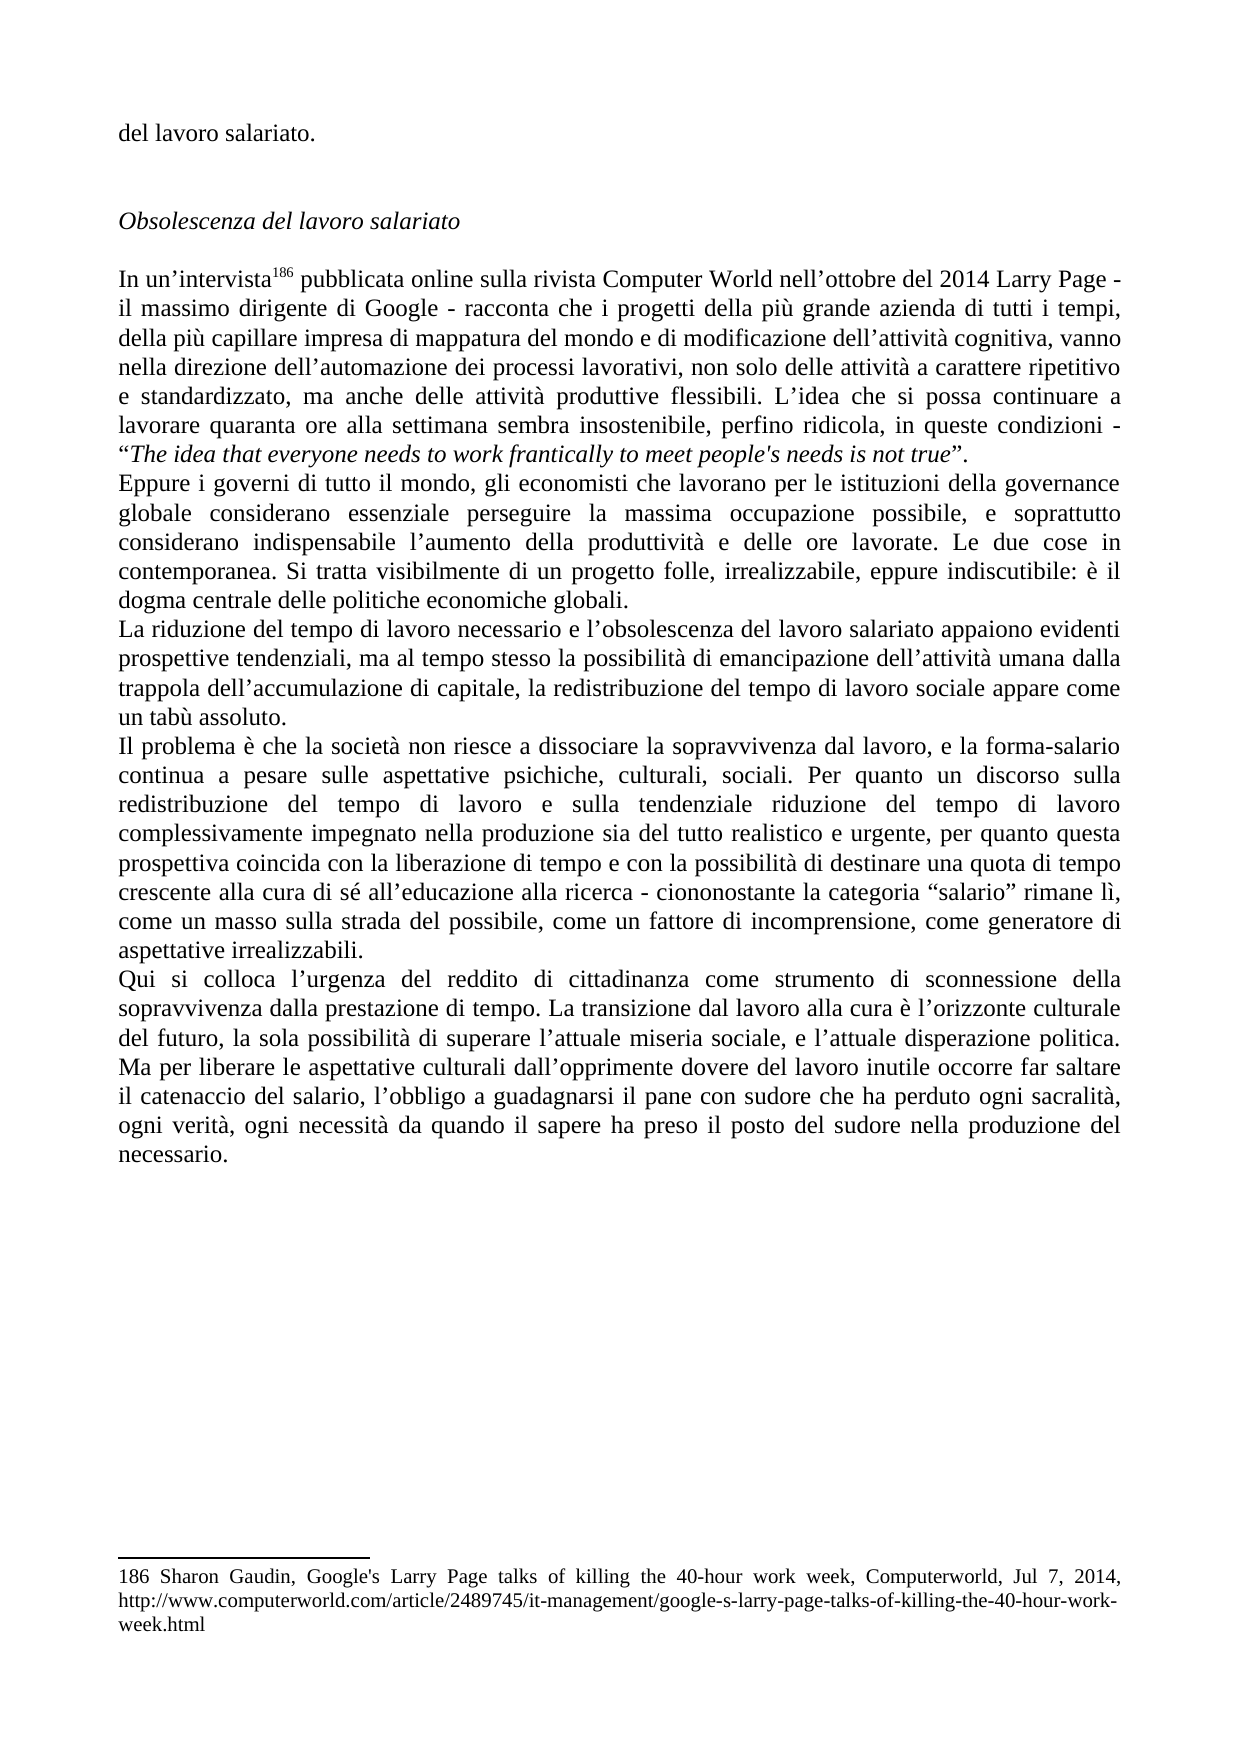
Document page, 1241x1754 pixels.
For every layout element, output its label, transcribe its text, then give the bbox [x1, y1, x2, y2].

text Sharon Gaudin, Google's Larry Page talks of killing the 40-hour work week, Computerworld, Jul 7, 2014, http://www.computerworld.com/article/2489745/it-management/google-s-larry-page-talks-of-killing-the-40-hour-work-week.html [118, 1564, 1122, 1636]
text Il problema è che la società non riesce a dissociare la sopravvivenza dal lavoro, e la forma-salario continua a pesare sulle aspettative psichiche, culturali, sociali. Per quanto un discorso sulla redistribuzione del tempo di lavoro e sulla tendenziale riduzione del tempo di lavoro complessivamente impegnato nella produzione sia del tutto realistico e urgente, per quanto questa prospettiva coincida con la liberazione di tempo e con la possibilità di destinare una quota di tempo crescente alla cura di sé all’educazione alla ricerca - ciononostante la categoria “salario” rimane lì, come un masso sulla strada del possibile, come un fattore di incomprensione, come generatore di aspettative irrealizzabili. [118, 731, 1122, 964]
text del lavoro salariato. [118, 118, 1122, 147]
text In un’intervista pubblicata online sulla rivista Computer World nell’ottobre del 2014 Larry Page - il massimo dirigente di Google - racconta che i progetti della più grande azienda di tutti i tempi, della più capillare impresa di mappatura del mondo e di modificazione dell’attività cognitiva, vanno nella direzione dell’automazione dei processi lavorativi, non solo delle attività a carattere ripetitivo e standardizzato, ma anche delle attività produttive flessibili. L’idea che si possa continuare a lavorare quaranta ore alla settimana sembra insostenibile, perfino ridicola, in queste condizioni - “The idea that everyone needs to work frantically to meet people's needs is not true”. [118, 264, 1122, 468]
text Obsolescenza del lavoro salariato [118, 206, 1122, 235]
text Qui si colloca l’urgenza del reddito di cittadinanza come strumento di sconnessione della sopravvivenza dalla prestazione di tempo. La transizione dal lavoro alla cura è l’orizzonte culturale del futuro, la sola possibilità di superare l’attuale miseria sociale, e l’attuale disperazione politica. Ma per liberare le aspettative culturali dall’opprimente dovere del lavoro inutile occorre far saltare il catenaccio del salario, l’obbligo a guadagnarsi il pane con sudore che ha perduto ogni sacralità, ogni verità, ogni necessità da quando il sapere ha preso il posto del sudore nella produzione del necessario. [118, 964, 1122, 1168]
text La riduzione del tempo di lavoro necessario e l’obsolescenza del lavoro salariato appaiono evidenti prospettive tendenziali, ma al tempo stesso la possibilità di emancipazione dell’attività umana dalla trappola dell’accumulazione di capitale, la redistribuzione del tempo di lavoro sociale appare come un tabù assoluto. [118, 614, 1122, 731]
text Eppure i governi di tutto il mondo, gli economisti che lavorano per le istituzioni della governance globale considerano essenziale perseguire la massima occupazione possibile, e soprattutto considerano indispensabile l’aumento della produttività e delle ore lavorate. Le due cose in contemporanea. Si tratta visibilmente di un progetto folle, irrealizzabile, eppure indiscutibile: è il dogma centrale delle politiche economiche globali. [118, 468, 1122, 614]
